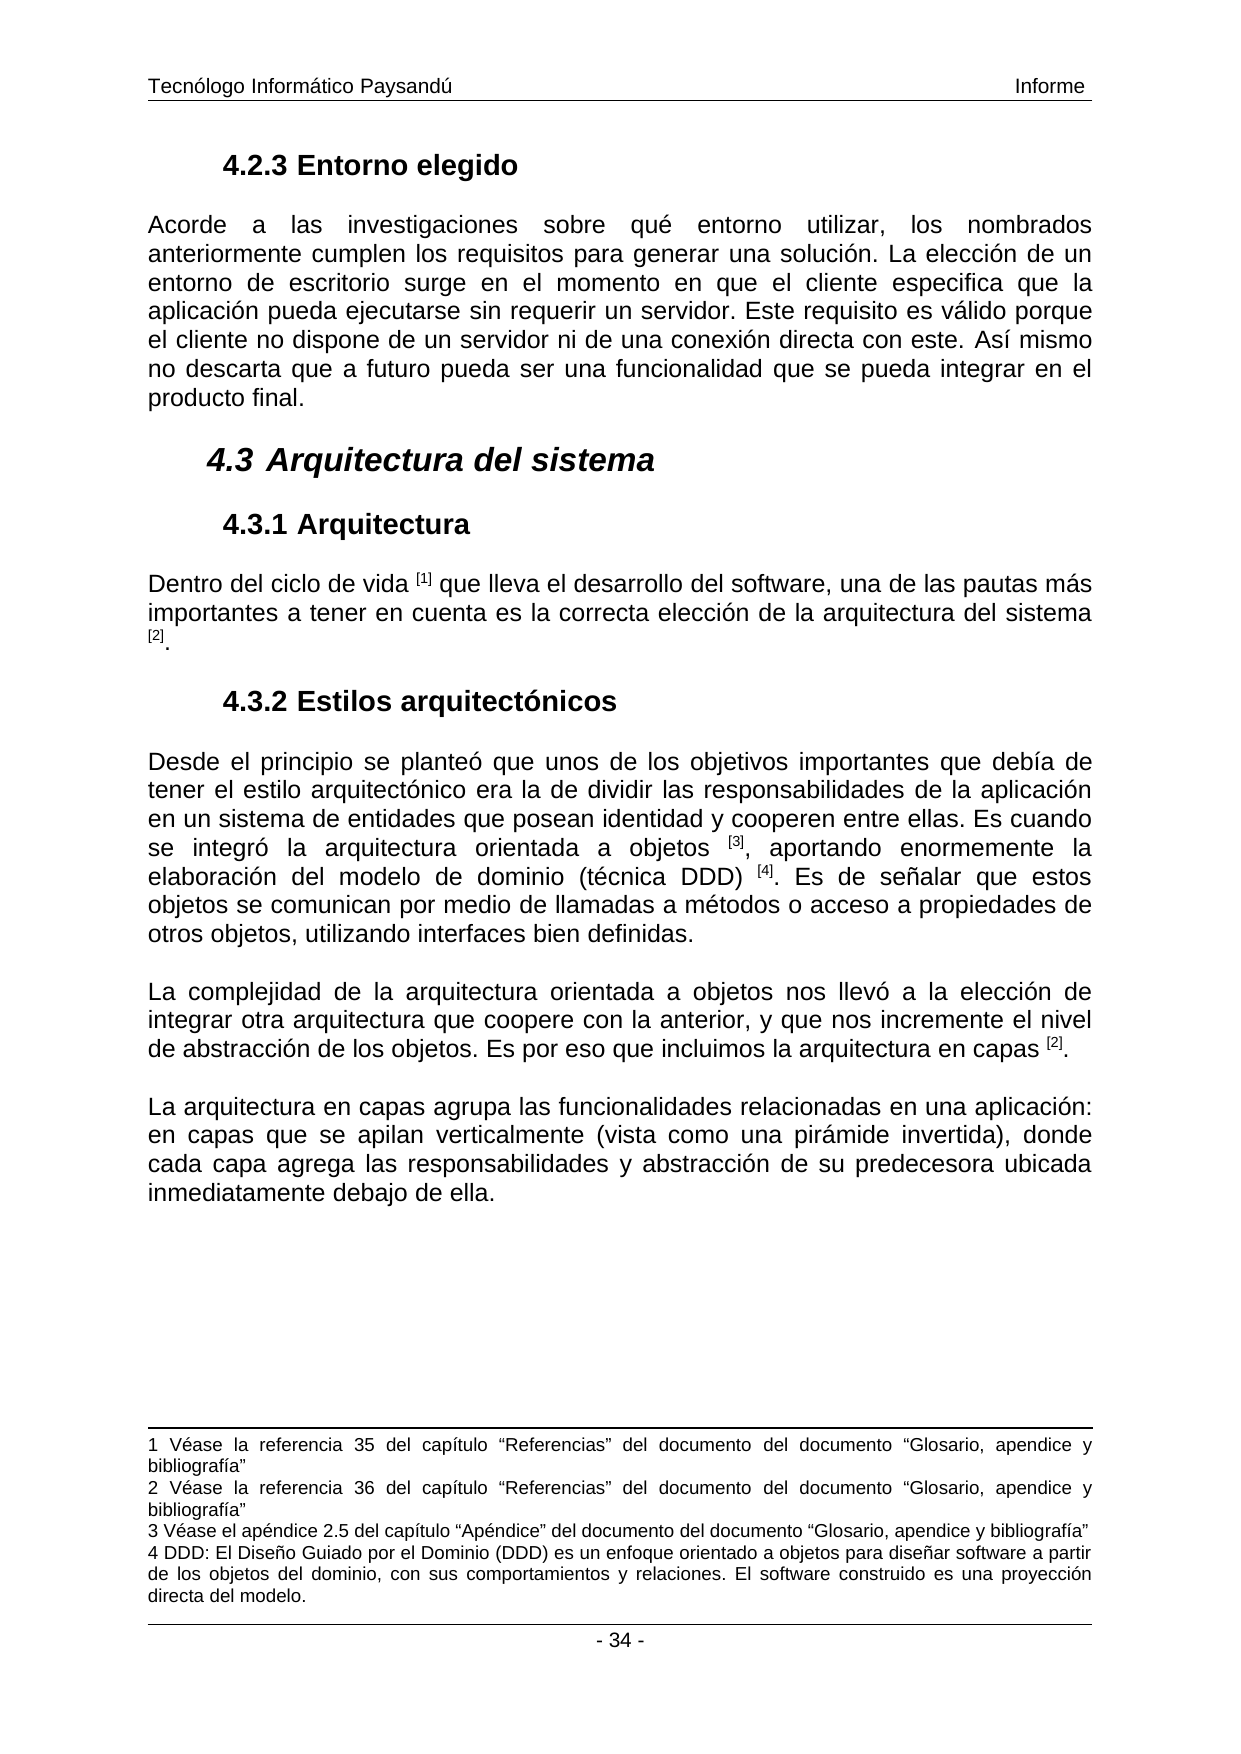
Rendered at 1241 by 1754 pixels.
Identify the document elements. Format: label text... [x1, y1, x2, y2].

subtitle Entorno elegido [223, 148, 1092, 181]
subtitle Arquitectura del sistema [207, 440, 1092, 478]
text La complejidad de la arquitectura orientada a objetos nos llevó a la elección de integrar otra arquitectura que coopere con la anterior, y que nos incremente el nivel de abstracción de los objetos. Es por eso que incluimos la arquitectura en capas [2]. [148, 977, 1092, 1063]
text Acorde a las investigaciones sobre qué entorno utilizar, los nombrados anteriormente cumplen los requisitos para generar una solución. La elección de un entorno de escritorio surge en el momento en que el cliente especifica que la aplicación pueda ejecutarse sin requerir un servidor. Este requisito es válido porque el cliente no dispone de un servidor ni de una conexión directa con este. Así mismo no descarta que a futuro pueda ser una funcionalidad que se pueda integrar en el producto final. [148, 210, 1092, 411]
text Véase la referencia 36 del capítulo “Referencias” del documento del documento “Glosario, apendice y bibliografía” [148, 1477, 1092, 1520]
text DDD: El Diseño Guiado por el Dominio (DDD) es un enfoque orientado a objetos para diseñar software a partir de los objetos del dominio, con sus comportamientos y relaciones. El software construido es una proyección directa del modelo. [148, 1542, 1092, 1606]
text Véase el apéndice 2.5 del capítulo “Apéndice” del documento del documento “Glosario, apendice y bibliografía” [148, 1520, 1092, 1542]
text Véase la referencia 35 del capítulo “Referencias” del documento del documento “Glosario, apendice y bibliografía” [148, 1434, 1092, 1477]
subtitle Arquitectura [223, 507, 1092, 541]
text Dentro del ciclo de vida [] que lleva el desarrollo del software, una de las pautas más importantes a tener en cuenta es la correcta elección de la arquitectura del sistema []. [148, 569, 1092, 656]
subtitle Estilos arquitectónicos [223, 684, 1092, 718]
text Desde el principio se planteó que unos de los objetivos importantes que debía de tener el estilo arquitectónico era la de dividir las responsabilidades de la aplicación en un sistema de entidades que posean identidad y cooperen entre ellas. Es cuando se integró la arquitectura orientada a objetos [], aportando enormemente la elaboración del modelo de dominio (técnica DDD) []. Es de señalar que estos objetos se comunican por medio de llamadas a métodos o acceso a propiedades de otros objetos, utilizando interfaces bien definidas. [148, 747, 1092, 948]
text La arquitectura en capas agrupa las funcionalidades relacionadas en una aplicación: en capas que se apilan verticalmente (vista como una pirámide invertida), donde cada capa agrega las responsabilidades y abstracción de su predecesora ubicada inmediatamente debajo de ella. [148, 1092, 1092, 1207]
